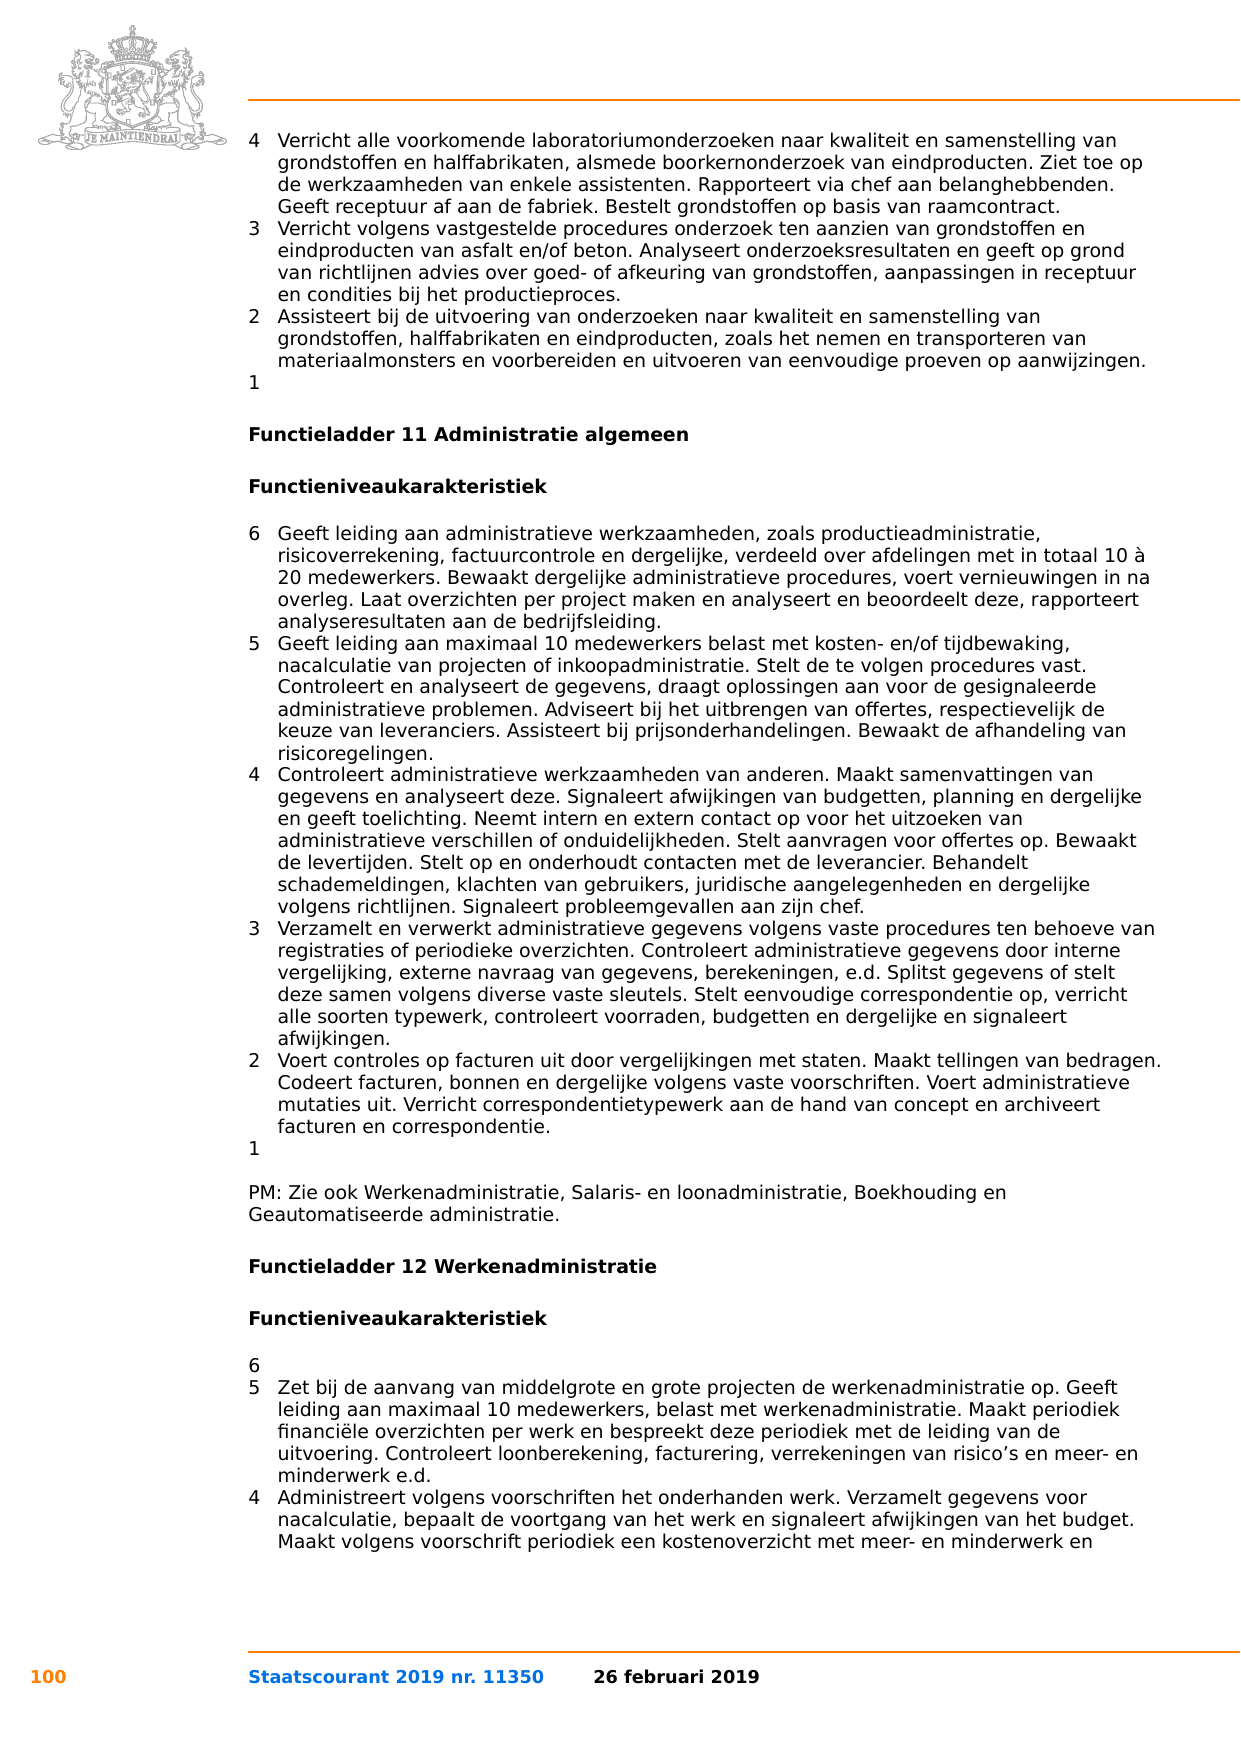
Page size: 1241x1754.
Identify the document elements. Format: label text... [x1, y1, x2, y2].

text 1 [248, 372, 1163, 394]
text 1 [248, 1138, 1163, 1160]
text 4 Verricht alle voorkomende laboratoriumonderzoeken naar kwaliteit en samenstelling van grondstoffen en halffabrikaten, alsmede boorkernonderzoek van eindproducten. Ziet toe op de werkzaamheden van enkele assistenten. Rapporteert via chef aan belanghebbenden. Geeft receptuur af aan de fabriek. Bestelt grondstoffen op basis van raamcontract. [248, 130, 1163, 218]
text PM: Zie ook Werkenadministratie, Salaris- en loonadministratie, Boekhouding en Geautomatiseerde administratie. [248, 1182, 1163, 1226]
text 6 Geeft leiding aan administratieve werkzaamheden, zoals productieadministratie, risicoverrekening, factuurcontrole en dergelijke, verdeeld over afdelingen met in totaal 10 à 20 medewerkers. Bewaakt dergelijke administratieve procedures, voert vernieuwingen in na overleg. Laat overzichten per project maken en analyseert en beoordeelt deze, rapporteert analyseresultaten aan de bedrijfsleiding. [248, 523, 1163, 632]
subtitle Functieladder 12 Werkenadministratie [248, 1256, 1163, 1278]
text 5 Zet bij de aanvang van middelgrote en grote projecten de werkenadministratie op. Geeft leiding aan maximaal 10 medewerkers, belast met werkenadministratie. Maakt periodiek financiële overzichten per werk en bespreekt deze periodiek met de leiding van de uitvoering. Controleert loonberekening, facturering, verrekeningen van risico’s en meer- en minderwerk e.d. [248, 1377, 1163, 1487]
text 5 Geeft leiding aan maximaal 10 medewerkers belast met kosten- en/of tijdbewaking, nacalculatie van projecten of inkoopadministratie. Stelt de te volgen procedures vast. Controleert en analyseert de gegevens, draagt oplossingen aan voor de gesignaleerde administratieve problemen. Adviseert bij het uitbrengen van offertes, respectievelijk de keuze van leveranciers. Assisteert bij prijsonderhandelingen. Bewaakt de afhandeling van risicoregelingen. [248, 632, 1163, 764]
text 3 Verricht volgens vastgestelde procedures onderzoek ten aanzien van grondstoffen en eindproducten van asfalt en/of beton. Analyseert onderzoeksresultaten en geeft op grond van richtlijnen advies over goed- of afkeuring van grondstoffen, aanpassingen in receptuur en condities bij het productieproces. [248, 218, 1163, 306]
text 4 Administreert volgens voorschriften het onderhanden werk. Verzamelt gegevens voor nacalculatie, bepaalt de voortgang van het werk en signaleert afwijkingen van het budget. Maakt volgens voorschrift periodiek een kostenoverzicht met meer- en minderwerk en [248, 1487, 1163, 1553]
subtitle Functieniveaukarakteristiek [248, 1308, 1163, 1330]
subtitle Functieladder 11 Administratie algemeen [248, 424, 1163, 446]
text 2 Assisteert bij de uitvoering van onderzoeken naar kwaliteit en samenstelling van grondstoffen, halffabrikaten en eindproducten, zoals het nemen en transporteren van materiaalmonsters en voorbereiden en uitvoeren van eenvoudige proeven op aanwijzingen. [248, 306, 1163, 372]
text 6 [248, 1355, 1163, 1377]
picture [38, 25, 227, 150]
text 3 Verzamelt en verwerkt administratieve gegevens volgens vaste procedures ten behoeve van registraties of periodieke overzichten. Controleert administratieve gegevens door interne vergelijking, externe navraag van gegevens, berekeningen, e.d. Splitst gegevens of stelt deze samen volgens diverse vaste sleutels. Stelt eenvoudige correspondentie op, verricht alle soorten typewerk, controleert voorraden, budgetten en dergelijke en signaleert afwijkingen. [248, 918, 1163, 1050]
text 2 Voert controles op facturen uit door vergelijkingen met staten. Maakt tellingen van bedragen. Codeert facturen, bonnen en dergelijke volgens vaste voorschriften. Voert administratieve mutaties uit. Verricht correspondentietypewerk aan de hand van concept en archiveert facturen en correspondentie. [248, 1050, 1163, 1138]
subtitle Functieniveaukarakteristiek [248, 476, 1163, 498]
text 4 Controleert administratieve werkzaamheden van anderen. Maakt samenvattingen van gegevens en analyseert deze. Signaleert afwijkingen van budgetten, planning en dergelijke en geeft toelichting. Neemt intern en extern contact op voor het uitzoeken van administratieve verschillen of onduidelijkheden. Stelt aanvragen voor offertes op. Bewaakt de levertijden. Stelt op en onderhoudt contacten met de leverancier. Behandelt schademeldingen, klachten van gebruikers, juridische aangelegenheden en dergelijke volgens richtlijnen. Signaleert probleemgevallen aan zijn chef. [248, 764, 1163, 918]
